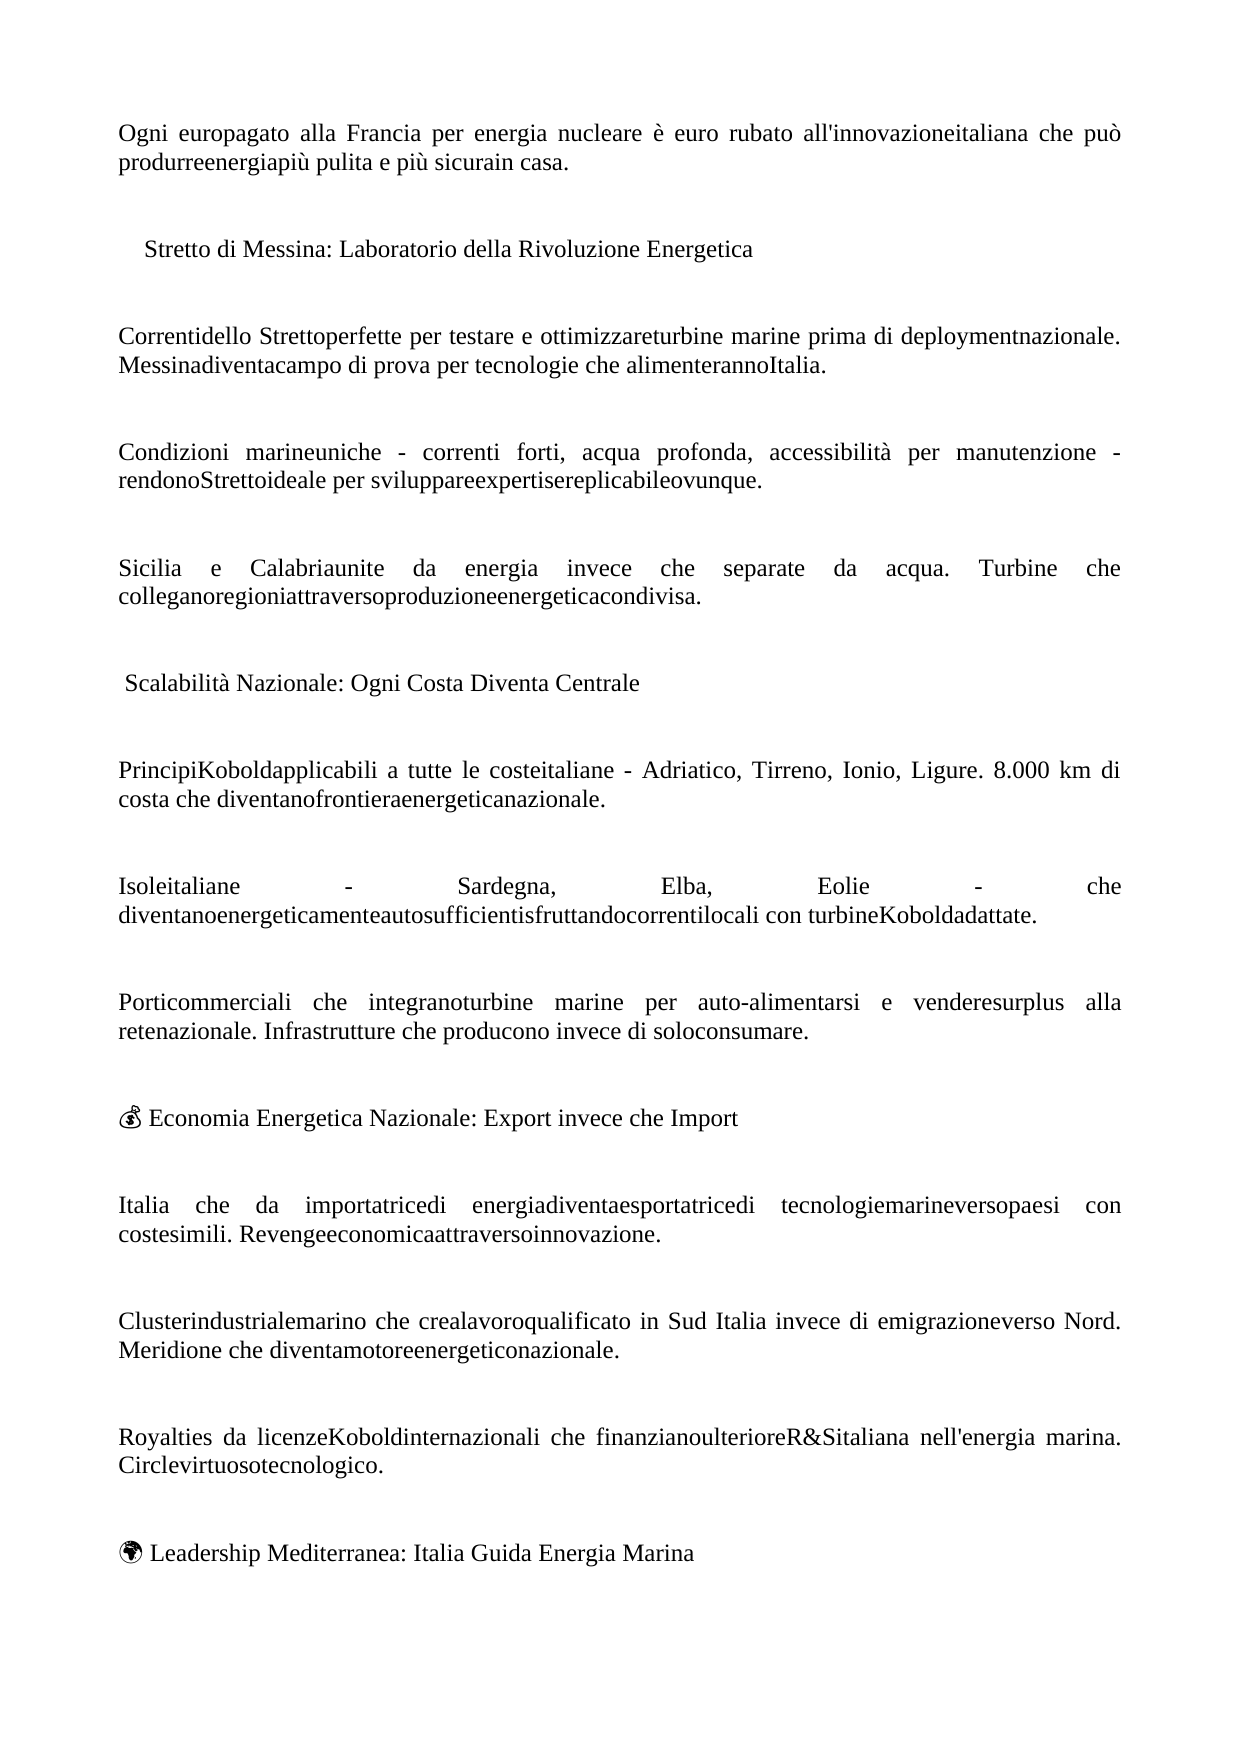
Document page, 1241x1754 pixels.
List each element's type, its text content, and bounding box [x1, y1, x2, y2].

text PrincipiKoboldapplicabili a tutte le costeitaliane - Adriatico, Tirreno, Ionio, Ligure. 8.000 km di costa che diventanofrontieraenergeticanazionale. [118, 756, 1122, 813]
text Correntidello Strettoperfette per testare e ottimizzareturbine marine prima di deploymentnazionale. Messinadiventacampo di prova per tecnologie che alimenterannoItalia. [118, 321, 1122, 378]
subtitle 🏝️ Scalabilità Nazionale: Ogni Costa Diventa Centrale [118, 668, 1122, 697]
text Italia che da importatricedi energiadiventaesportatricedi tecnologiemarineversopaesi con costesimili. Revengeeconomicaattraversoinnovazione. [118, 1190, 1122, 1248]
subtitle 💰 Economia Energetica Nazionale: Export invece che Import [118, 1103, 1122, 1132]
subtitle 🌊 Stretto di Messina: Laboratorio della Rivoluzione Energetica [118, 234, 1122, 263]
text Ogni europagato alla Francia per energia nucleare è euro rubato all'innovazioneitaliana che può produrreenergiapiù pulita e più sicurain casa. [118, 118, 1122, 176]
text Porticommerciali che integranoturbine marine per auto-alimentarsi e venderesurplus alla retenazionale. Infrastrutture che producono invece di soloconsumare. [118, 987, 1122, 1045]
text Sicilia e Calabriaunite da energia invece che separate da acqua. Turbine che colleganoregioniattraversoproduzioneenergeticacondivisa. [118, 553, 1122, 610]
text Isoleitaliane - Sardegna, Elba, Eolie - che diventanoenergeticamenteautosufficientisfruttandocorrentilocali con turbineKoboldadattate. [118, 871, 1122, 929]
text Condizioni marineuniche - correnti forti, acqua profonda, accessibilità per manutenzione - rendonoStrettoideale per sviluppareexpertisereplicabileovunque. [118, 437, 1122, 494]
subtitle 🌍 Leadership Mediterranea: Italia Guida Energia Marina [118, 1538, 1122, 1566]
text Clusterindustrialemarino che crealavoroqualificato in Sud Italia invece di emigrazioneverso Nord. Meridione che diventamotoreenergeticonazionale. [118, 1306, 1122, 1363]
text Royalties da licenzeKoboldinternazionali che finanzianoulterioreR&Sitaliana nell'energia marina. Circlevirtuosotecnologico. [118, 1422, 1122, 1479]
